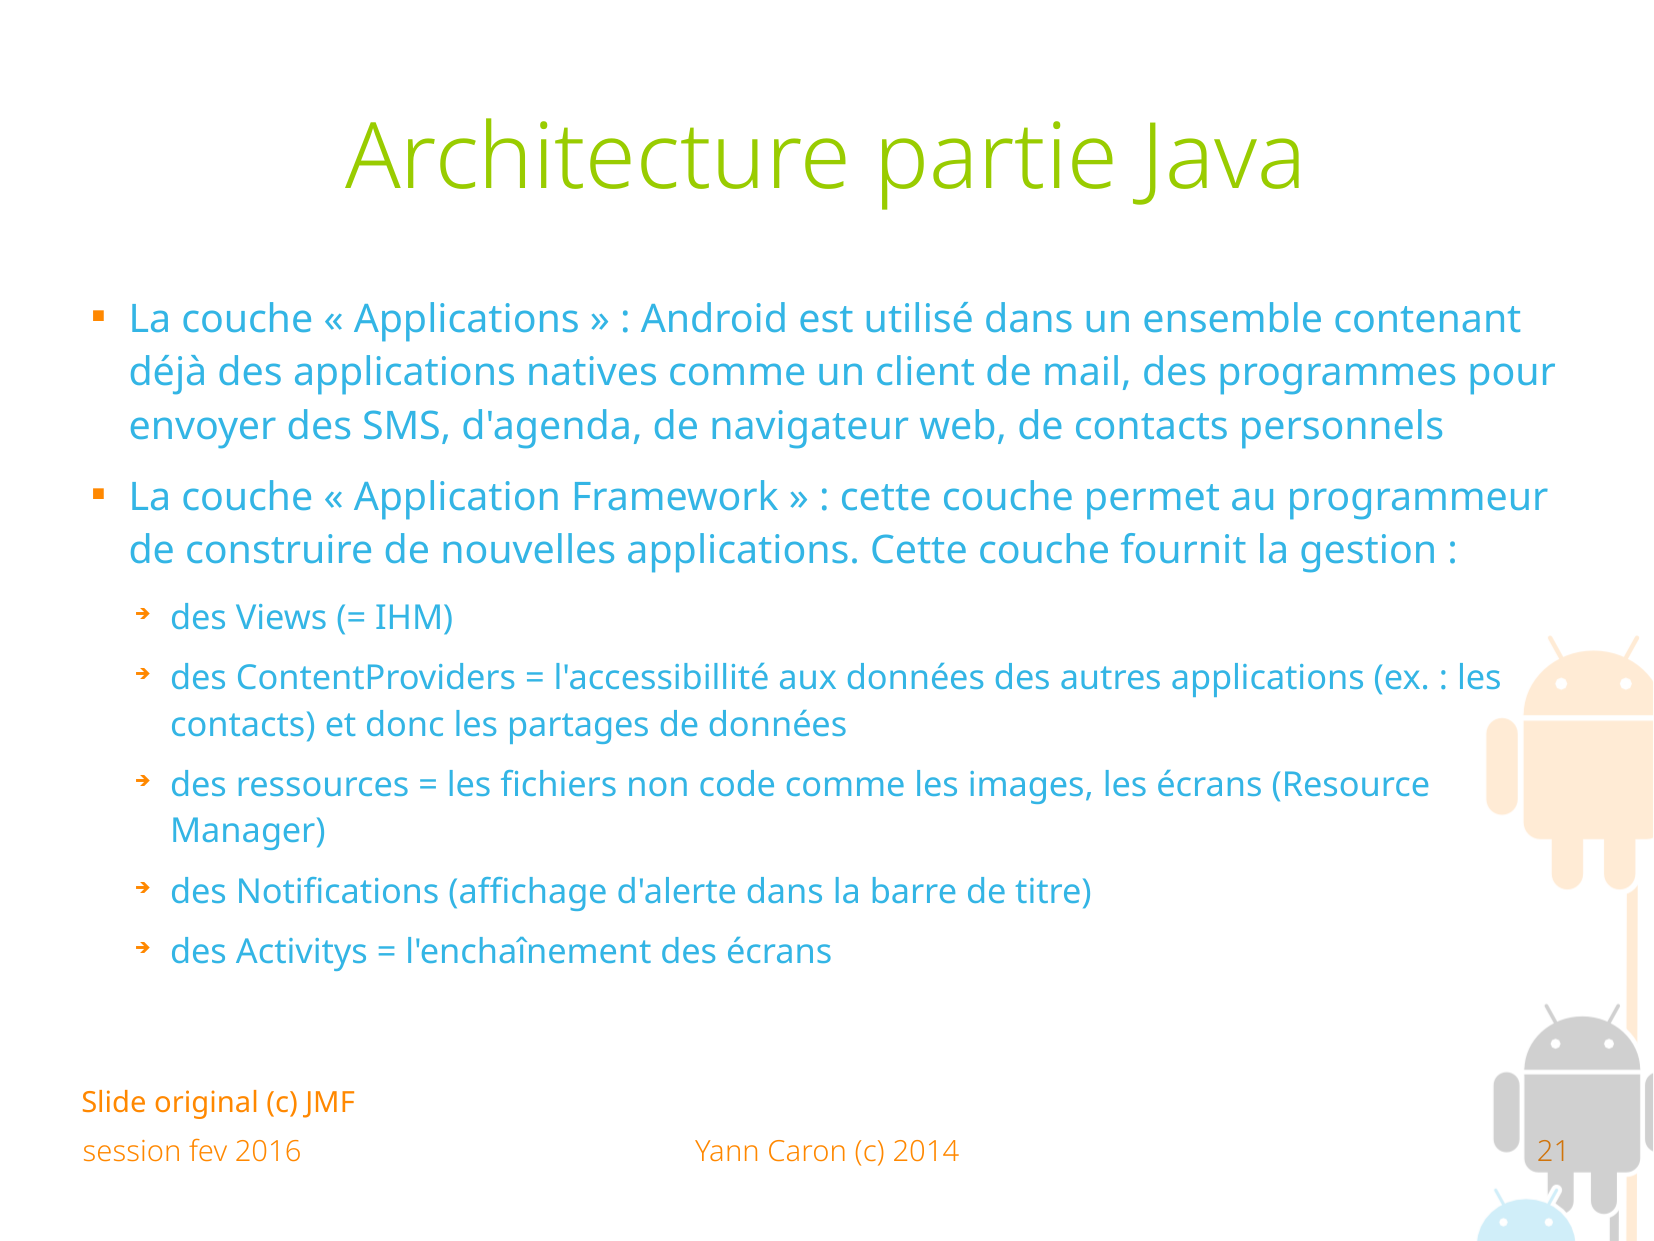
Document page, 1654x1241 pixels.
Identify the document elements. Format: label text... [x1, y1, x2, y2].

title Architecture partie Java [82, 49, 1571, 257]
list La couche « Applications » : Android est utilisé dans un ensemble contenant déjà des applications natives comme un client de mail, des programmes pour envoyer des SMS, d'agenda, de navigateur web, de contacts personnels La couche « Application Framework » : cette couche permet au programmeur de construire de nouvelles applications. Cette couche fournit la gestion : des Views (= IHM) des ContentProviders = l'accessibillité aux données des autres applications (ex. : les contacts) et donc les partages de données des ressources = les fichiers non code comme les images, les écrans (Resource Manager) des Notifications (affichage d'alerte dans la barre de titre) des Activitys = l'enchaînement des écrans [82, 290, 1571, 1010]
text_box Slide original (c) JMF [66, 1073, 379, 1123]
picture [240, 423, 1654, 1241]
